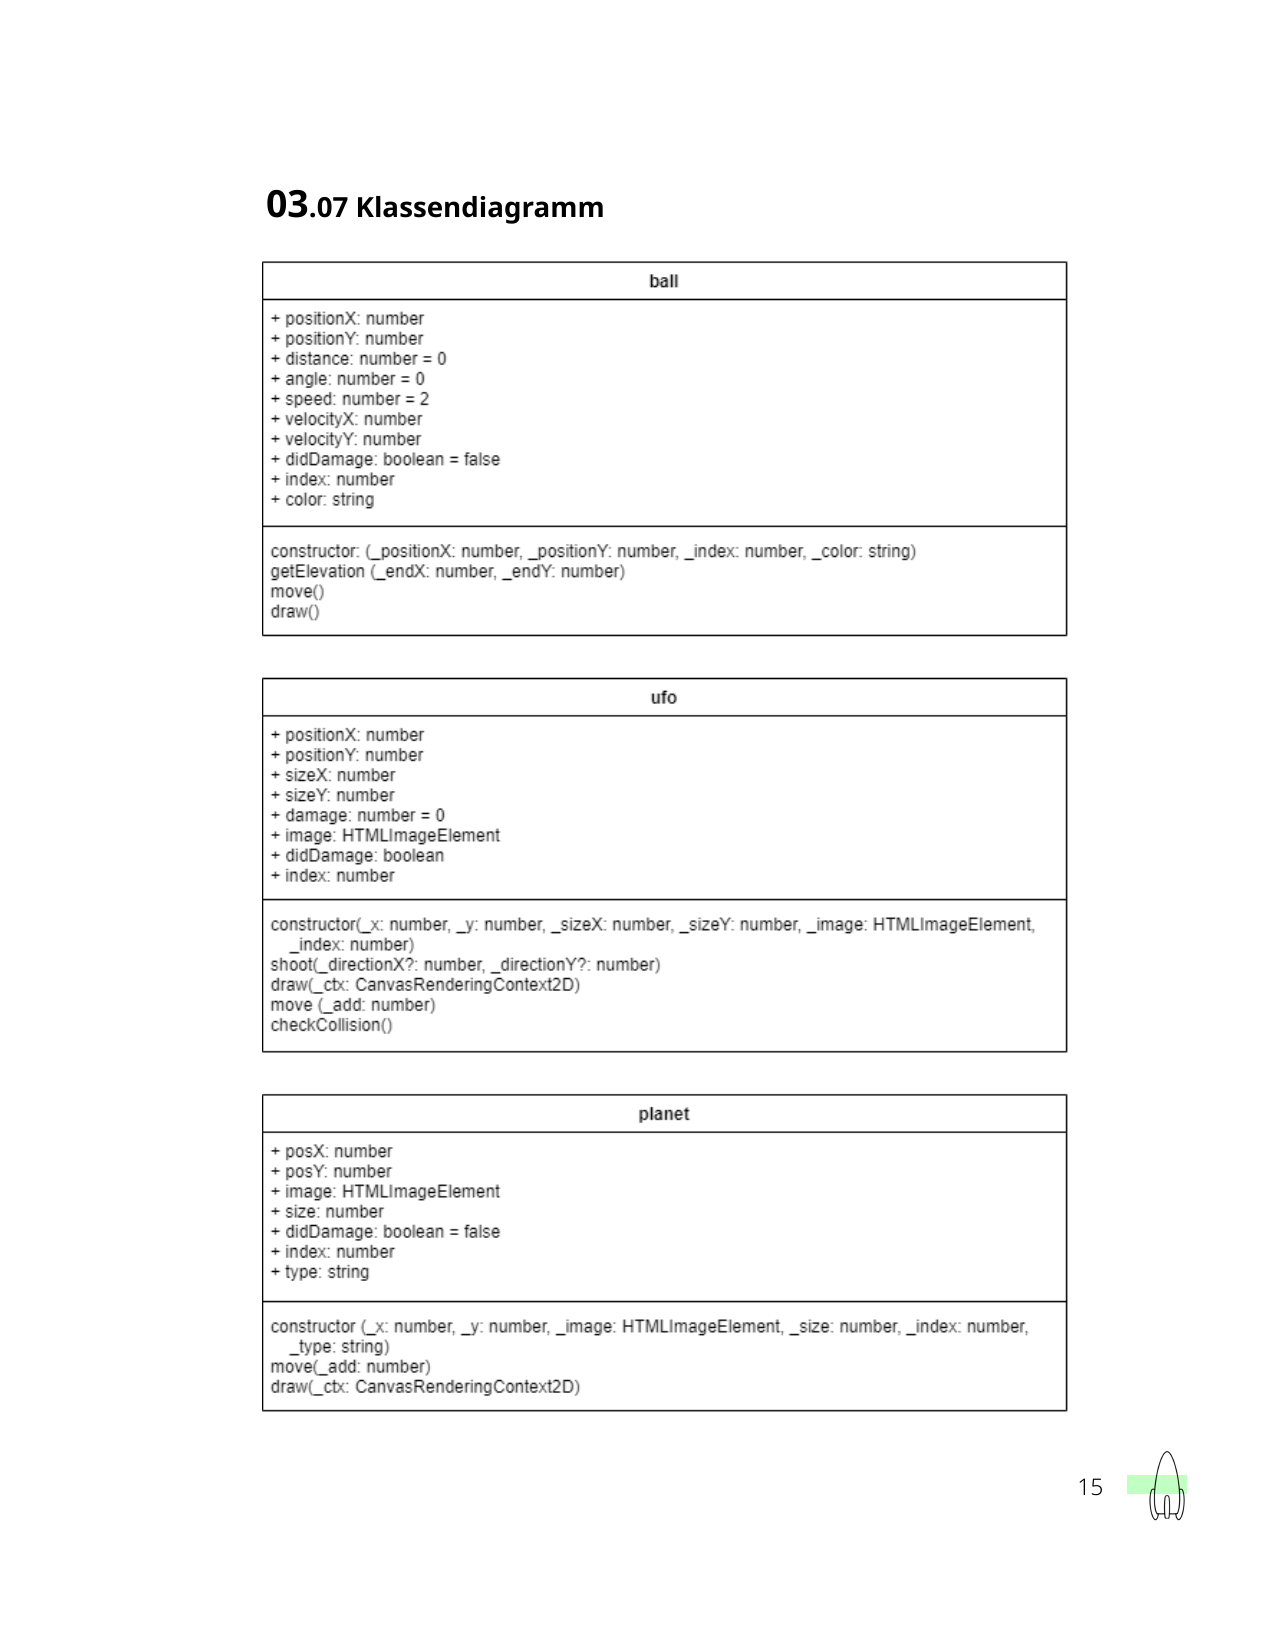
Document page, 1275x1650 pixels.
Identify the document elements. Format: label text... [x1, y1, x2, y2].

subtitle 03.07 Klassendiagramm [266, 177, 1186, 228]
picture [262, 232, 1069, 1426]
